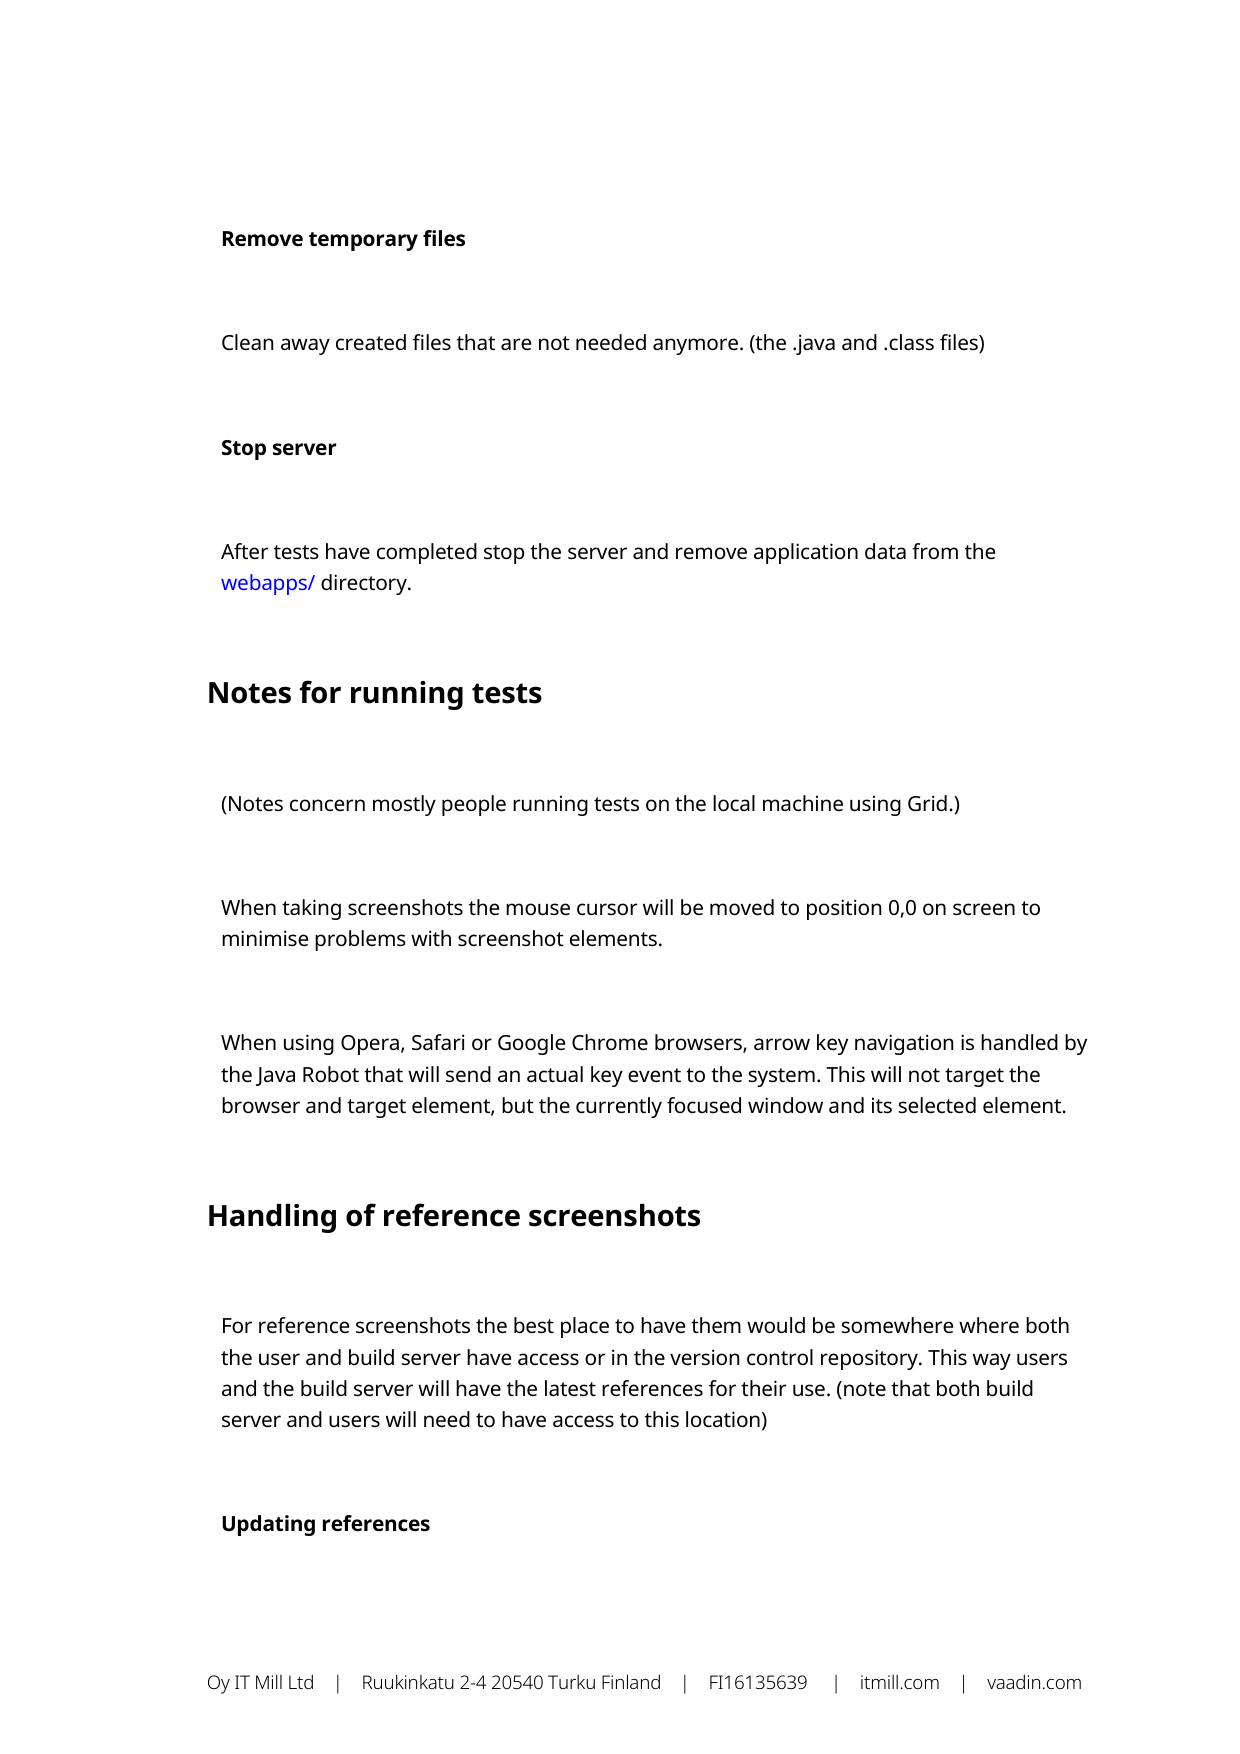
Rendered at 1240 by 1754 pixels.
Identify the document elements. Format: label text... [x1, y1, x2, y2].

text (Notes concern mostly people running tests on the local machine using Grid.) [221, 789, 1092, 817]
text Updating references [221, 1509, 1092, 1538]
text After tests have completed stop the server and remove application data from the webapps/ directory. [221, 537, 1092, 597]
text Handling of reference screenshots [207, 1195, 1092, 1235]
text Notes for running tests [207, 672, 1092, 712]
text When taking screenshots the mouse cursor will be moved to position 0,0 on screen to minimise problems with screenshot elements. [221, 893, 1092, 953]
text When using Opera, Safari or Google Chrome browsers, arrow key navigation is handled by the Java Robot that will send an actual key event to the system. This will not target the browser and target element, but the currently focused window and its selected element. [221, 1028, 1092, 1119]
text For reference screenshots the best place to have them would be somewhere where both the user and build server have access or in the version control repository. This way users and the build server will have the latest references for their use. (note that both build server and users will need to have access to this location) [221, 1312, 1092, 1434]
text Clean away created files that are not needed anymore. (the .java and .class files) [221, 328, 1092, 357]
text Remove temporary files [221, 224, 1092, 253]
text Stop server [221, 433, 1092, 461]
